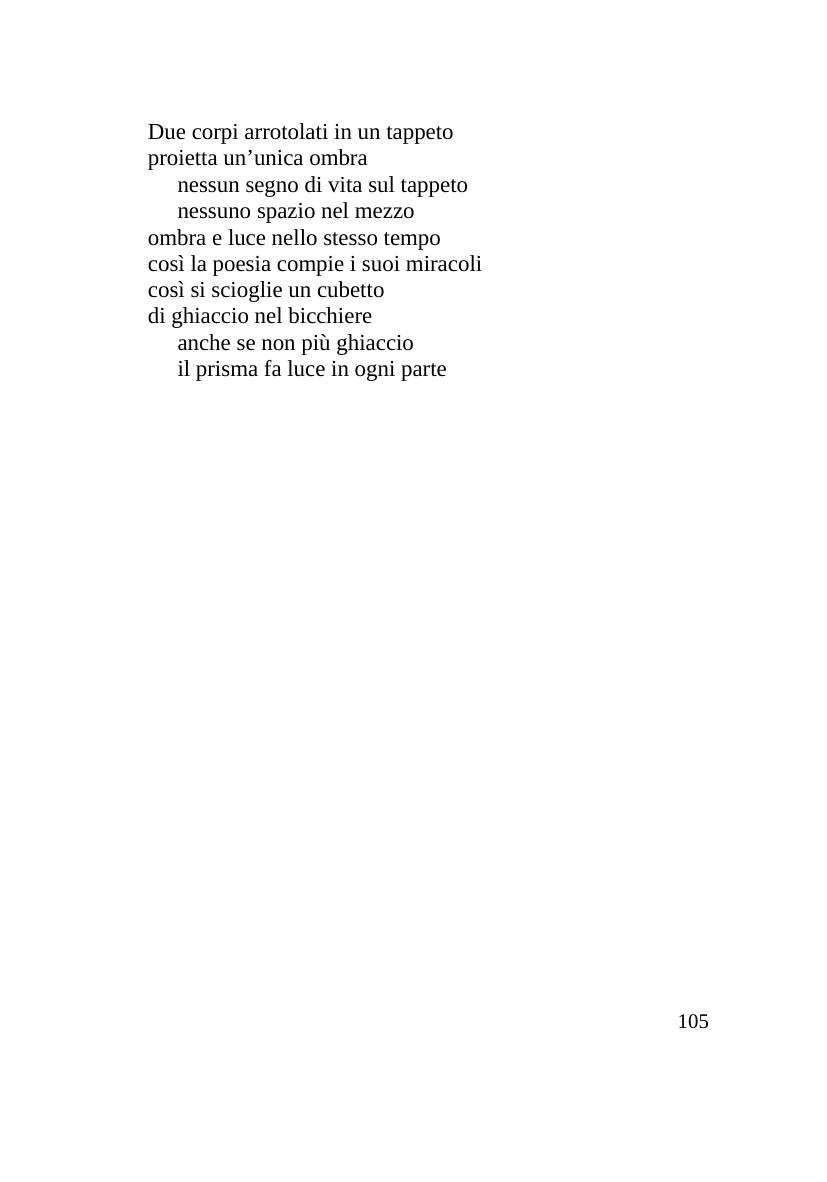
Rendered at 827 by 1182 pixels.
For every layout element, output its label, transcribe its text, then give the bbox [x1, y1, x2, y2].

text così si scioglie un cubetto [148, 276, 709, 303]
text ombra e luce nello stesso tempo [148, 223, 709, 250]
text proietta un’unica ombra [148, 144, 709, 171]
text Due corpi arrotolati in un tappeto [148, 118, 709, 144]
text così la poesia compie i suoi miracoli [148, 250, 709, 276]
text di ghiaccio nel bicchiere [148, 303, 709, 329]
text nessun segno di vita sul tappeto [177, 171, 709, 197]
text nessuno spazio nel mezzo [177, 197, 709, 223]
text il prisma fa luce in ogni parte [177, 355, 709, 382]
text anche se non più ghiaccio [177, 329, 709, 355]
